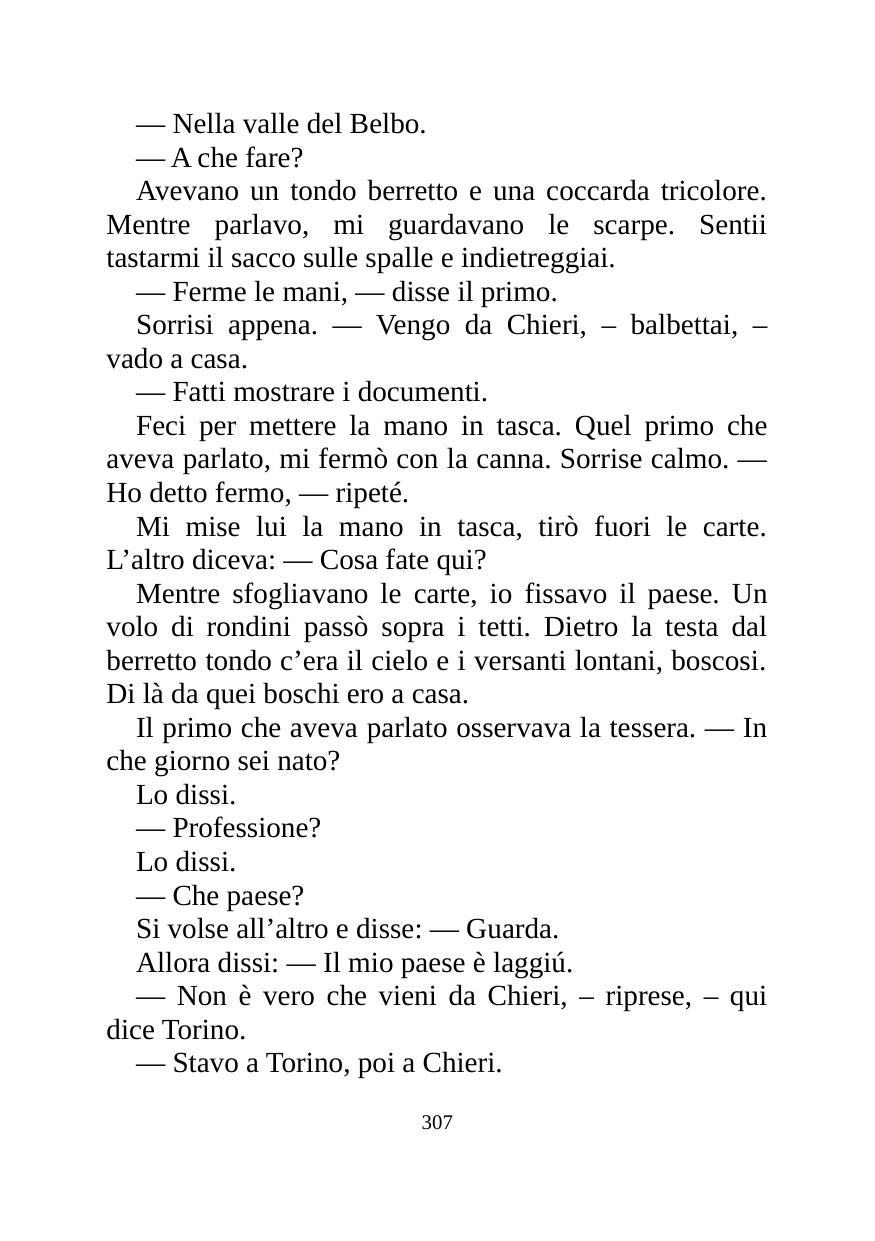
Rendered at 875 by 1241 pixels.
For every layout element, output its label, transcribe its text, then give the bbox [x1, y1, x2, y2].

text — Fatti mostrare i documenti. [106, 374, 768, 408]
text — A che fare? [106, 140, 768, 173]
text Mi mise lui la mano in tasca, tirò fuori le carte. L’altro diceva: — Cosa fate qui? [106, 509, 768, 576]
text Feci per mettere la mano in tasca. Quel primo che aveva parlato, mi fermò con la canna. Sorrise calmo. — Ho detto fermo, — ripeté. [106, 408, 768, 509]
text — Professione? [106, 811, 768, 844]
text — Stavo a Torino, poi a Chieri. [106, 1045, 768, 1079]
text — Nella valle del Belbo. [106, 106, 768, 140]
text Mentre sfogliavano le carte, io fissavo il paese. Un volo di rondini passò sopra i tetti. Dietro la testa dal berretto tondo c’era il cielo e i versanti lontani, boscosi. Di là da quei boschi ero a casa. [106, 576, 768, 710]
text — Non è vero che vieni da Chieri, – riprese, – qui dice Torino. [106, 978, 768, 1045]
text Sorrisi appena. — Vengo da Chieri, – balbettai, – vado a casa. [106, 307, 768, 374]
text Il primo che aveva parlato osservava la tessera. — In che giorno sei nato? [106, 710, 768, 777]
text Lo dissi. [106, 777, 768, 811]
text Si volse all’altro e disse: — Guarda. [106, 911, 768, 945]
text — Ferme le mani, — disse il primo. [106, 274, 768, 307]
text Allora dissi: — Il mio paese è laggiú. [106, 945, 768, 978]
text — Che paese? [106, 878, 768, 911]
text Lo dissi. [106, 844, 768, 878]
text Avevano un tondo berretto e una coccarda tricolore. Mentre parlavo, mi guardavano le scarpe. Sentii tastarmi il sacco sulle spalle e indietreggiai. [106, 173, 768, 274]
